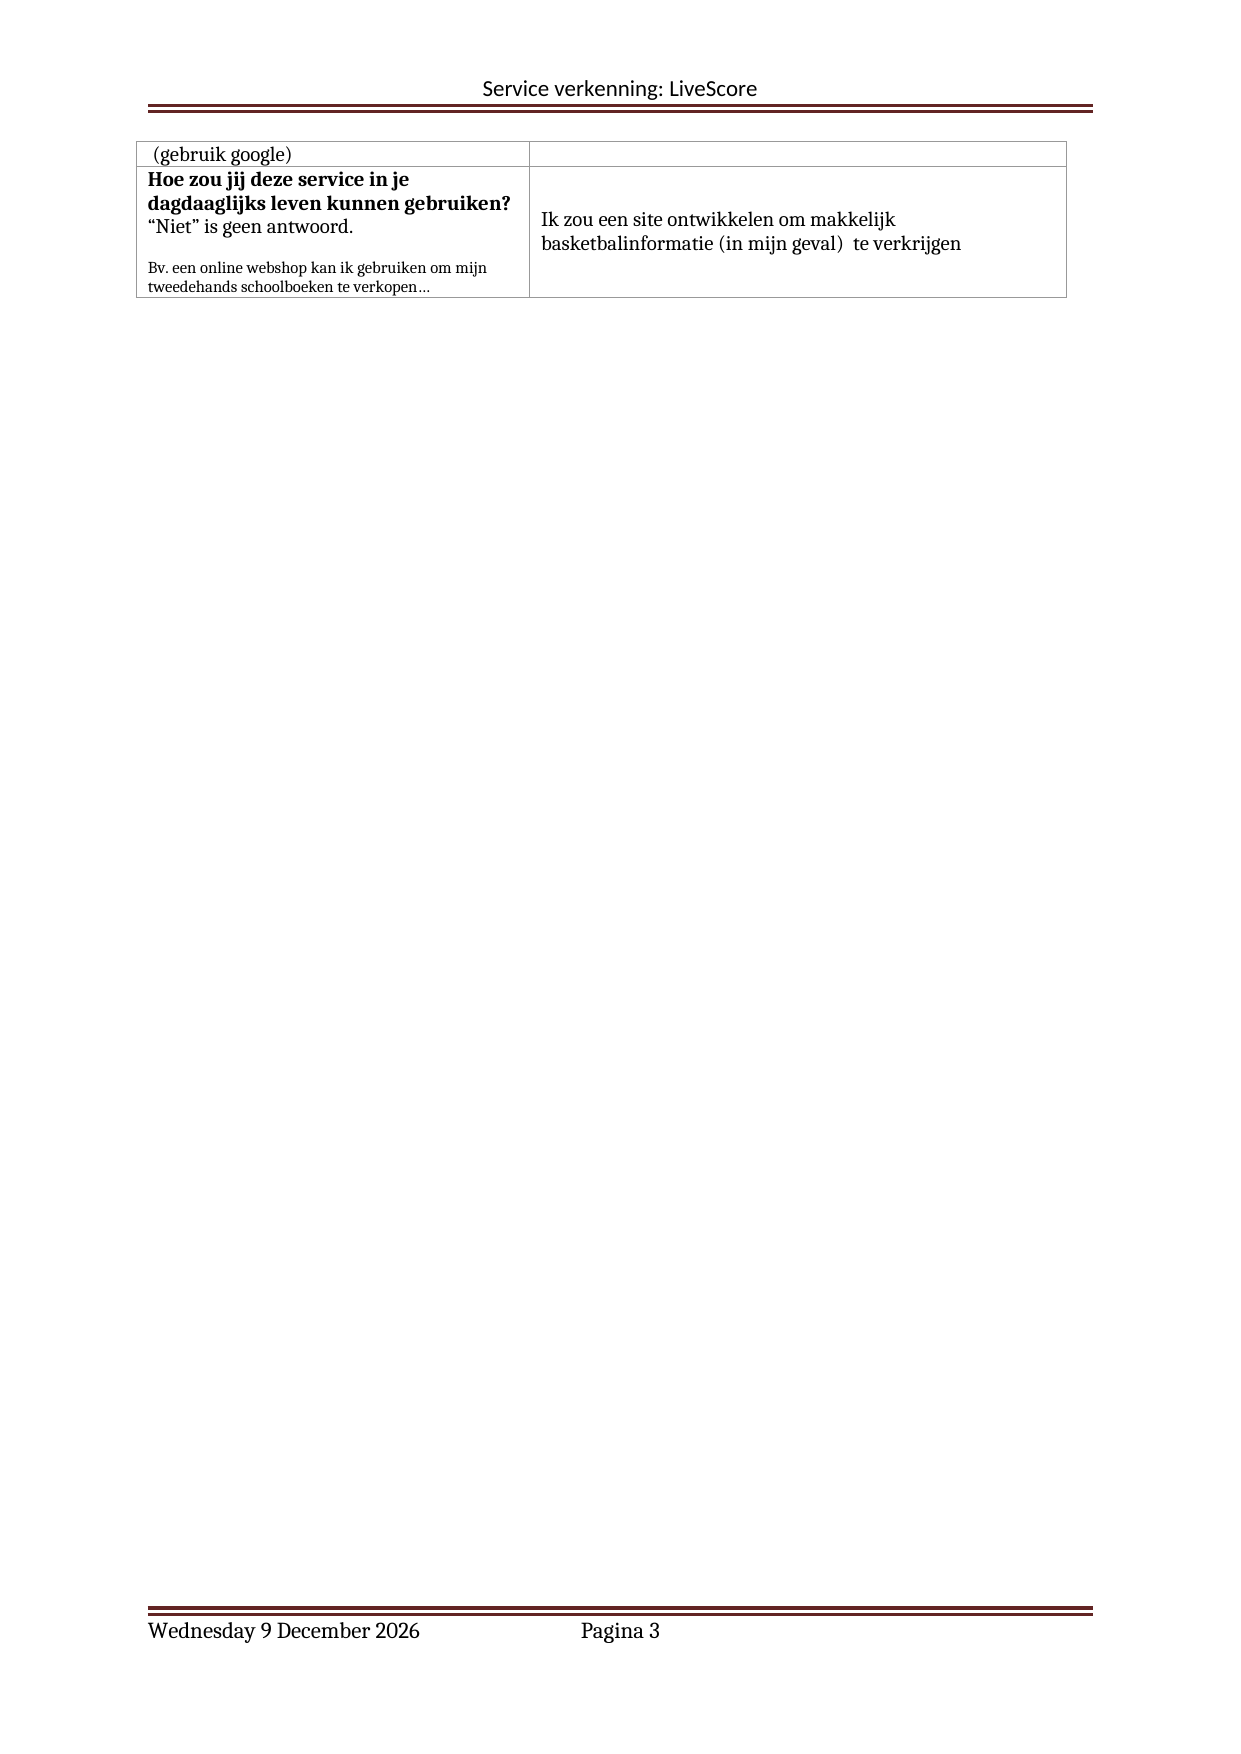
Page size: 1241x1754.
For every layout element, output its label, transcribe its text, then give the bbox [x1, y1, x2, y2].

table_cell (gebruik google) [137, 142, 529, 166]
table_cell Hoe zou jij deze service in je dagdaaglijks leven kunnen gebruiken? “Niet” is geen antwoord. Bv. een online webshop kan ik gebruiken om mijn tweedehands schoolboeken te verkopen… [137, 167, 529, 297]
table_cell Ik zou een site ontwikkelen om makkelijk basketbalinformatie (in mijn geval) te verkrijgen [530, 167, 1066, 297]
table_cell [530, 142, 1066, 166]
